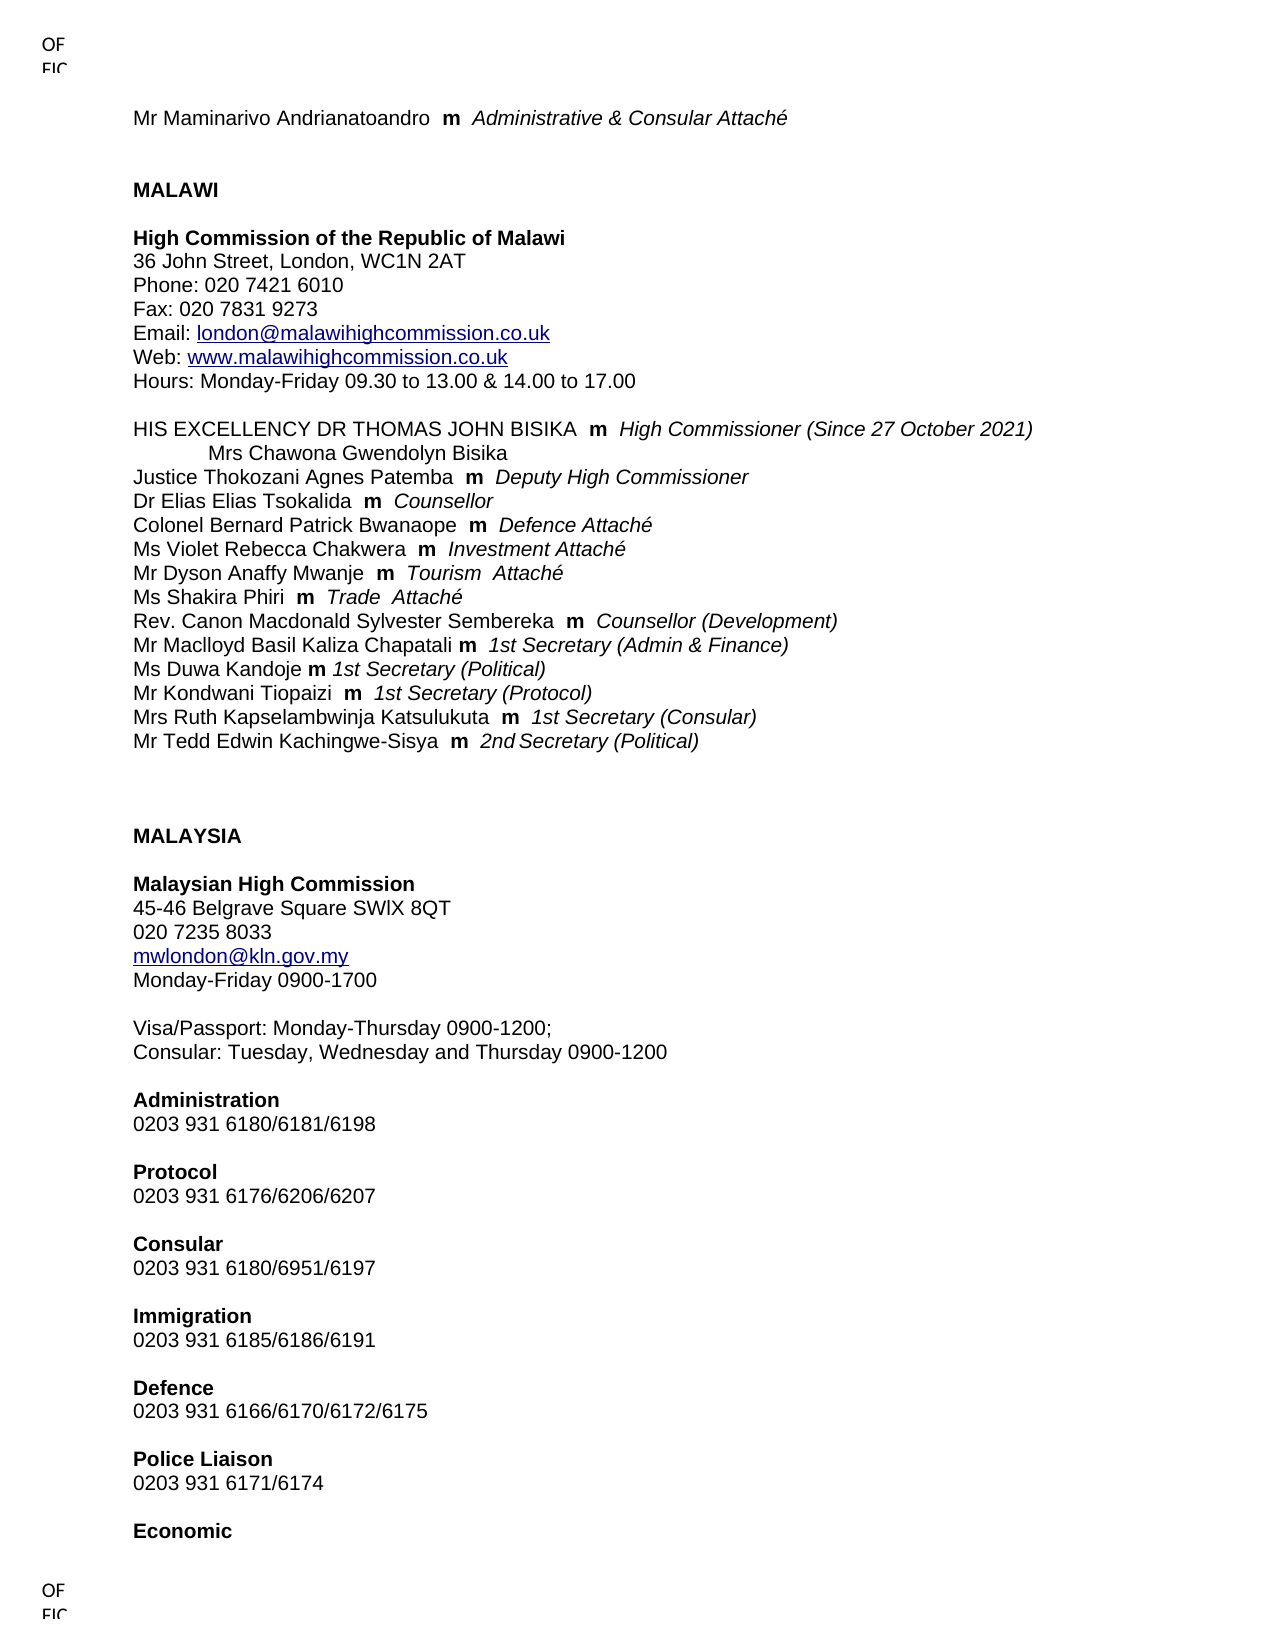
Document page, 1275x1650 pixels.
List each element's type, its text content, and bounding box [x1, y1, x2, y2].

text Web: www.malawihighcommission.co.uk [133, 345, 1181, 369]
text 0203 931 6176/6206/6207 [133, 1184, 1181, 1208]
text Consular: Tuesday, Wednesday and Thursday 0900-1200 [133, 1040, 1181, 1064]
text Rev. Canon Macdonald Sylvester Sembereka m Counsellor (Development) [133, 609, 1181, 633]
text Mrs Ruth Kapselambwinja Katsulukuta m 1st Secretary (Consular) [133, 704, 1181, 728]
text Mr Dyson Anaffy Mwanje m Tourism Attaché [133, 561, 1181, 585]
text 0203 931 6180/6951/6197 [133, 1256, 1181, 1279]
text Ms Duwa Kandoje m 1st Secretary (Political) [133, 657, 1181, 681]
text Ms Shakira Phiri m Trade Attaché [133, 585, 1181, 609]
text Visa/Passport: Monday-Thursday 0900-1200; [133, 1016, 1181, 1040]
text 0203 931 6185/6186/6191 [133, 1327, 1181, 1351]
text Mr Maclloyd Basil Kaliza Chapatali m 1st Secretary (Admin & Finance) [133, 633, 1181, 657]
text Mrs Chawona Gwendolyn Bisika [133, 441, 1181, 465]
text Defence [133, 1375, 1181, 1399]
text 020 7235 8033 [133, 920, 1181, 944]
text Mr Tedd Edwin Kachingwe-Sisya m 2nd Secretary (Political) [133, 728, 1181, 752]
text Malaysian High Commission [133, 872, 1181, 896]
text 0203 931 6180/6181/6198 [133, 1112, 1181, 1136]
text Fax: 020 7831 9273 [133, 297, 1181, 321]
text mwlondon@kln.gov.my [133, 944, 1181, 968]
text Monday-Friday 0900-1700 [133, 968, 1181, 992]
text 45-46 Belgrave Square SWlX 8QT [133, 896, 1181, 920]
text Phone: 020 7421 6010 [133, 273, 1181, 297]
text Ms Violet Rebecca Chakwera m Investment Attaché [133, 537, 1181, 561]
text Email: london@malawihighcommission.co.uk [133, 321, 1181, 345]
text Dr Elias Elias Tsokalida m Counsellor [133, 489, 1181, 513]
text Protocol [133, 1160, 1181, 1184]
text Police Liaison [133, 1447, 1181, 1471]
text Hours: Monday-Friday 09.30 to 13.00 & 14.00 to 17.00 [133, 369, 1181, 393]
text Mr Maminarivo Andrianatoandro m Administrative & Consular Attaché [133, 106, 1181, 129]
text Administration [133, 1088, 1181, 1112]
text Economic [133, 1519, 1181, 1543]
text 0203 931 6171/6174 [133, 1471, 1181, 1495]
text HIS EXCELLENCY DR THOMAS JOHN BISIKA m High Commissioner (Since 27 October 2021) [133, 417, 1181, 441]
text Mr Kondwani Tiopaizi m 1st Secretary (Protocol) [133, 681, 1181, 704]
text 0203 931 6166/6170/6172/6175 [133, 1399, 1181, 1423]
text Colonel Bernard Patrick Bwanaope m Defence Attaché [133, 513, 1181, 537]
text Justice Thokozani Agnes Patemba m Deputy High Commissioner [133, 465, 1181, 489]
text MALAWI [133, 177, 1181, 201]
text MALAYSIA [133, 824, 1181, 848]
text Consular [133, 1232, 1181, 1256]
text Immigration [133, 1303, 1181, 1327]
text 36 John Street, London, WC1N 2AT [133, 249, 1181, 273]
text High Commission of the Republic of Malawi [133, 225, 1181, 249]
